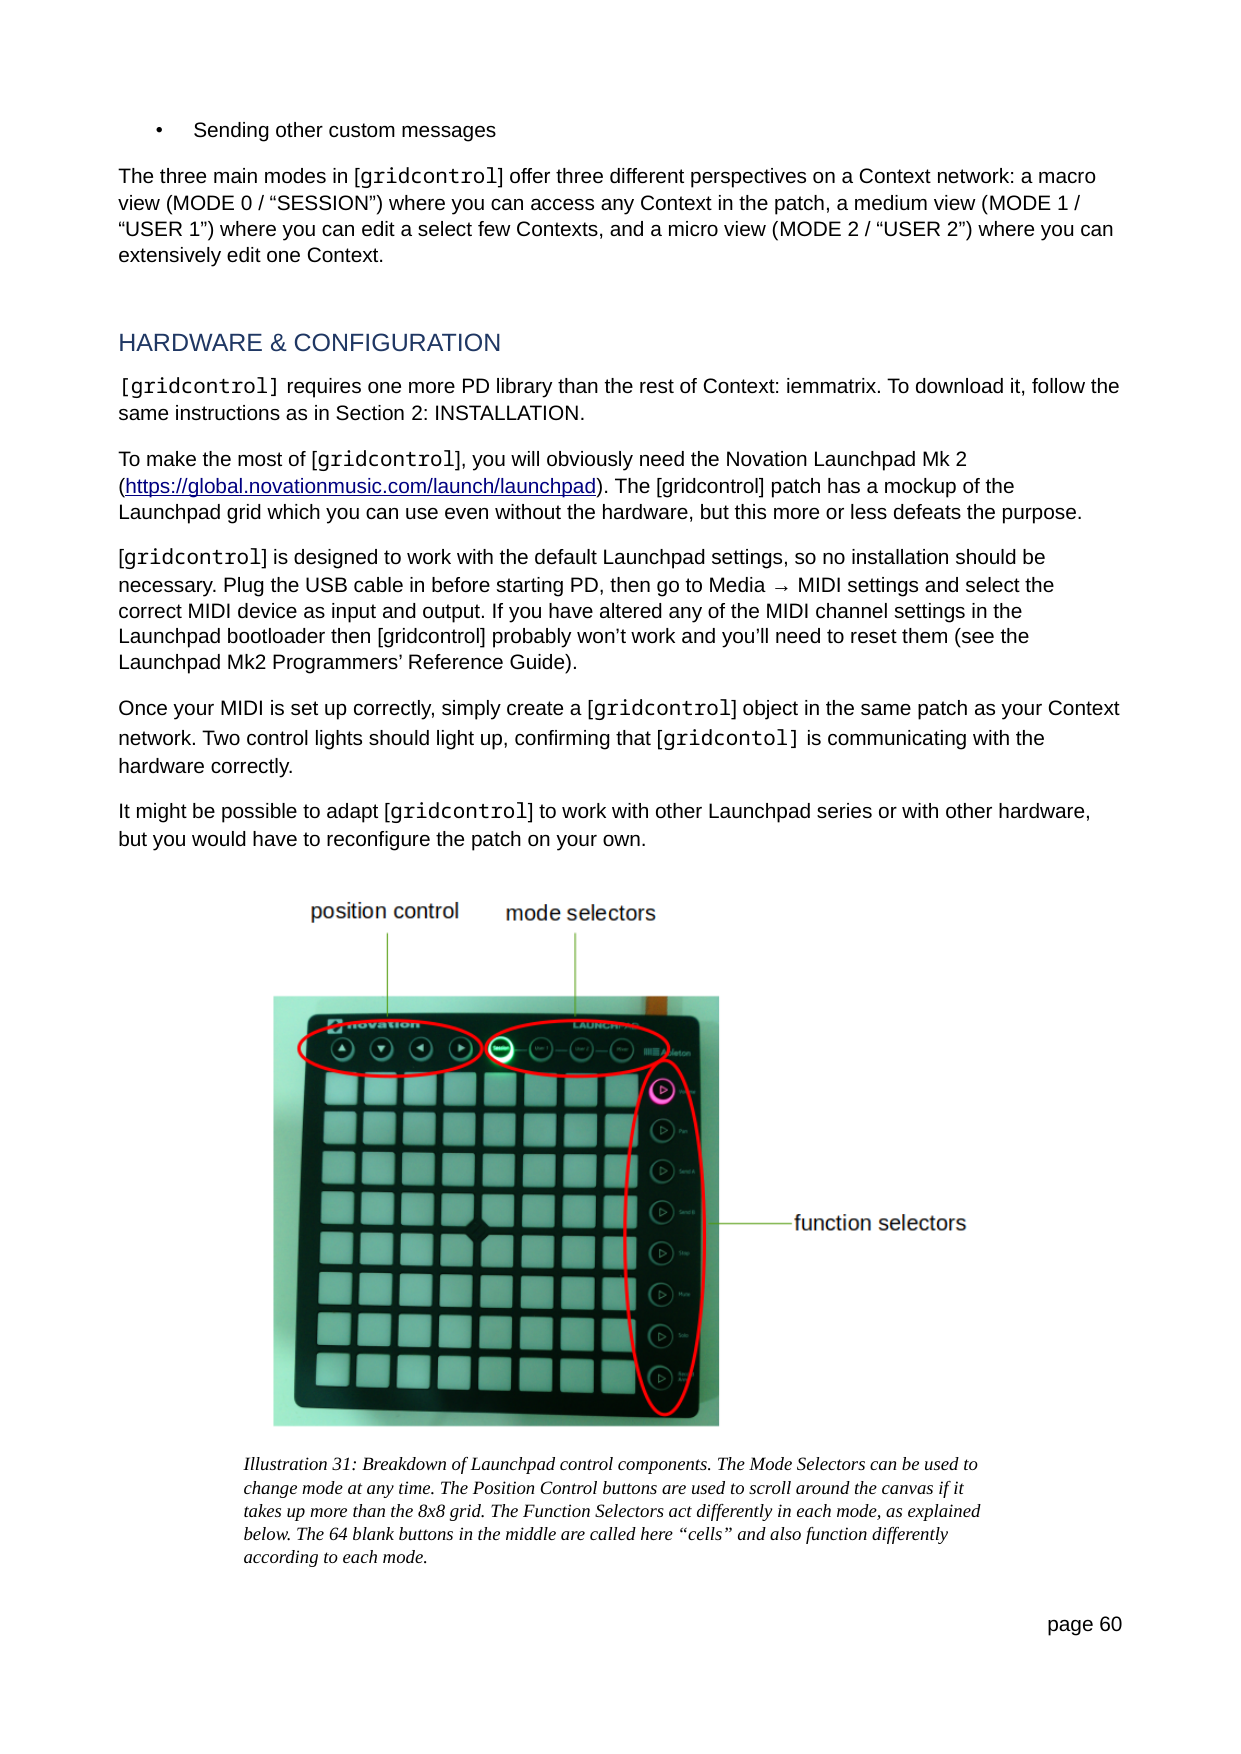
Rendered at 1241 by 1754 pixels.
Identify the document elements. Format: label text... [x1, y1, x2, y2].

text Illustration 31: Breakdown of Launchpad control components. The Mode Selectors can be used to change mode at any time. The Position Control buttons are used to scroll around the canvas if it takes up more than the 8x8 grid. The Function Selectors act differently in each mode, as explained below. The 64 blank buttons in the middle are called here “cells” and also function differently according to each mode. [243, 1440, 984, 1568]
text [gridcontrol] requires one more PD library than the rest of Context: iemmatrix. To download it, follow the same instructions as in Section 2: INSTALLATION. [118, 371, 1122, 425]
text It might be possible to adapt [gridcontrol] to work with other Launchpad series or with other hardware, but you would have to reconfigure the patch on your own. [118, 796, 1122, 850]
text To make the most of [gridcontrol], you will obviously need the Novation Launchpad Mk 2 (https://global.novationmusic.com/launch/launchpad). The [gridcontrol] patch has a mockup of the Launchpad grid which you can use even without the hardware, but this more or less defeats the purpose. [118, 444, 1122, 524]
text The three main modes in [gridcontrol] offer three different perspectives on a Context network: a macro view (MODE 0 / “SESSION”) where you can access any Context in the patch, a medium view (MODE 1 / “USER 1”) where you can edit a select few Contexts, and a micro view (MODE 2 / “USER 2”) where you can extensively edit one Context. [118, 161, 1122, 267]
text Once your MIDI is set up correctly, simply create a [gridcontrol] object in the same patch as your Context network. Two control lights should light up, confirming that [gridcontol] is communicating with the hardware correctly. [118, 693, 1122, 777]
subtitle HARDWARE & CONFIGURATION [118, 328, 1122, 357]
list Sending other custom messages [156, 118, 1122, 142]
picture [243, 878, 985, 1440]
text [gridcontrol] is designed to work with the default Launchpad settings, so no installation should be necessary. Plug the USB cable in before starting PD, then go to Media → MIDI settings and select the correct MIDI device as input and output. If you have altered any of the MIDI channel settings in the Launchpad bootloader then [gridcontrol] probably won’t work and you’ll need to reset them (see the Launchpad Mk2 Programmers’ Reference Guide). [118, 542, 1122, 674]
